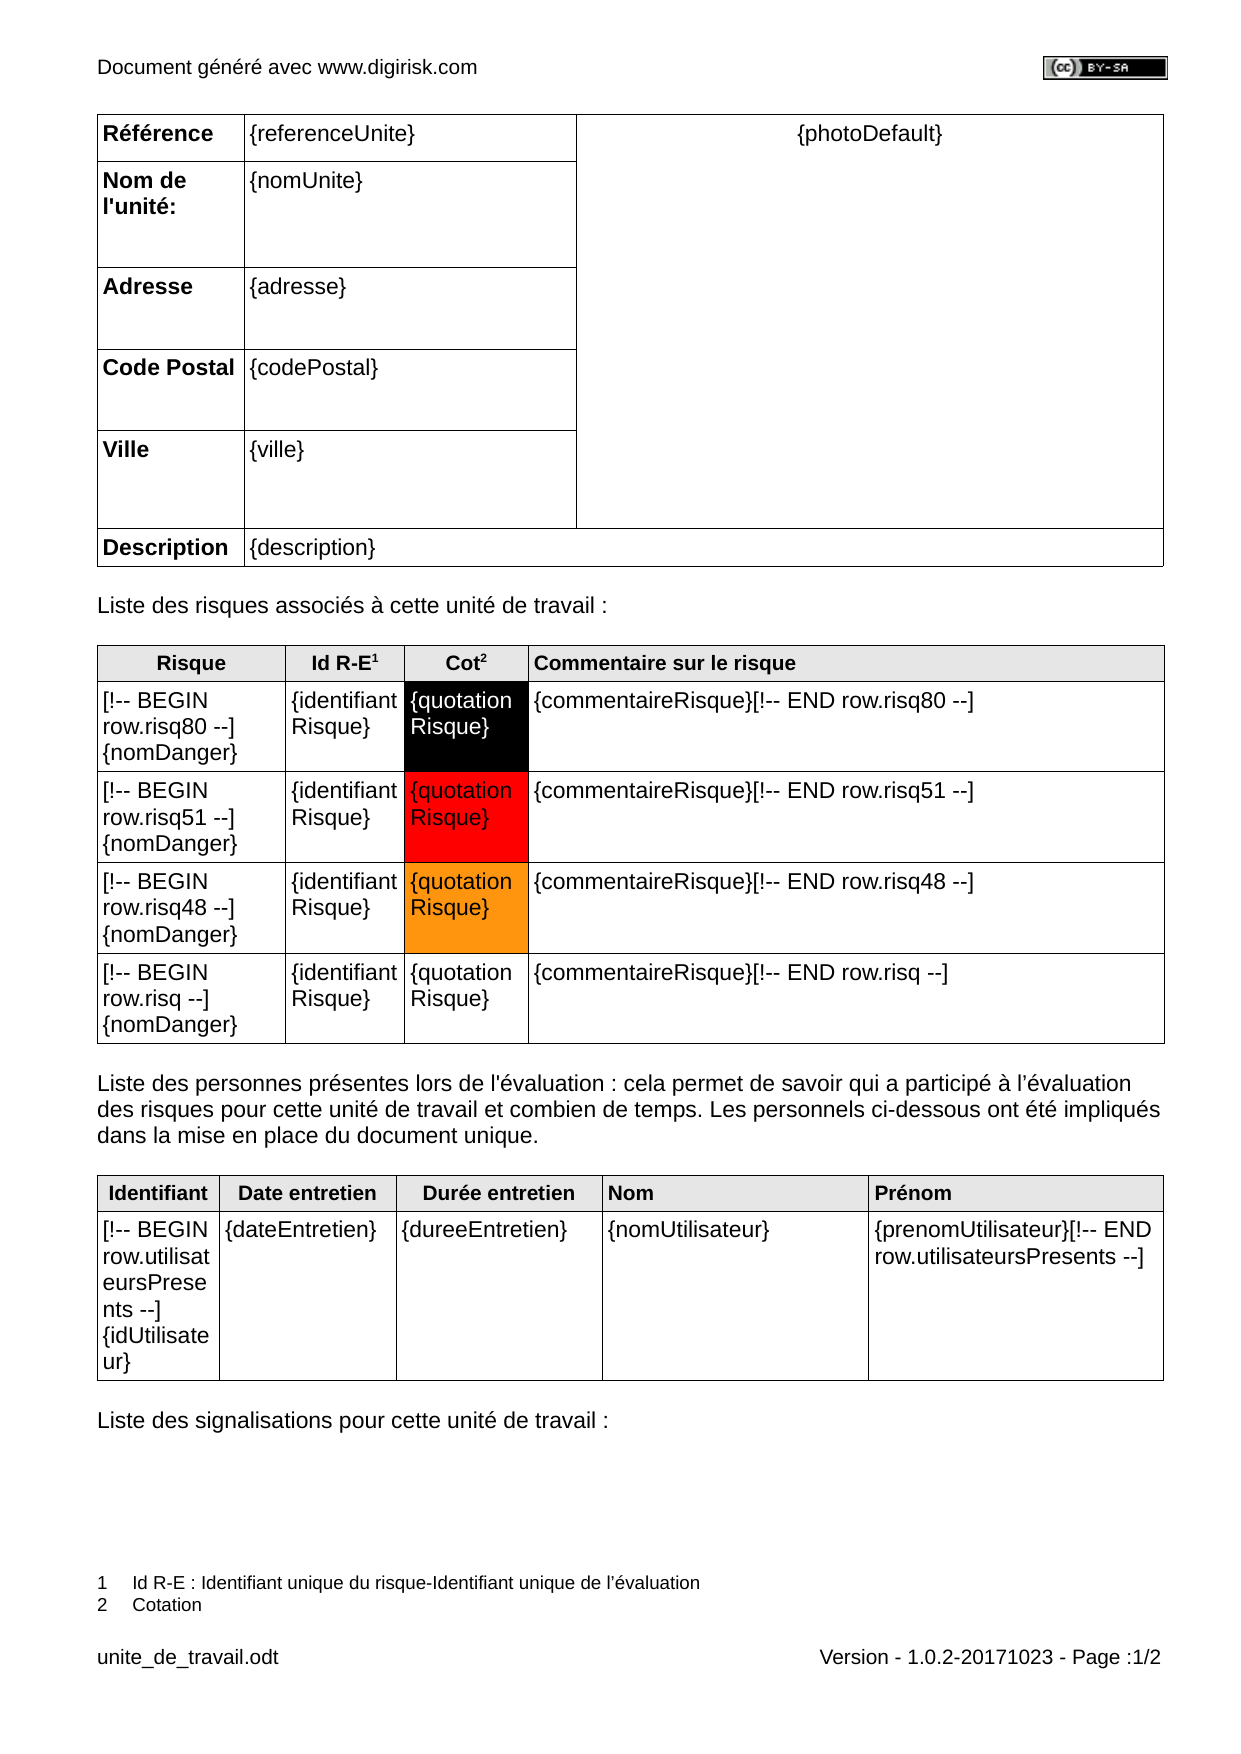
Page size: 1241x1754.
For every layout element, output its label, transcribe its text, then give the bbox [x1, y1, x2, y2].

table_cell {dureeEntretien} [397, 1212, 602, 1380]
table_header Date entretien [220, 1176, 396, 1211]
table_header {referenceUnite} [245, 115, 576, 161]
table_cell {commentaireRisque}[!-- END row.risq51 --] [529, 772, 1164, 862]
table_cell [!-- BEGIN row.risq51 --]{nomDanger} [98, 772, 285, 862]
text Liste des personnes présentes lors de l'évaluation : cela permet de savoir qui a participé à l’évaluation des risques pour cette unité de travail et combien de temps. Les personnels ci-dessous ont été impliqués dans la mise en place du document unique. [97, 1070, 1164, 1149]
table_cell {quotationRisque} [405, 682, 528, 771]
table_cell {dateEntretien} [220, 1212, 396, 1380]
table_cell [!-- BEGIN row.risq48 --]{nomDanger} [98, 863, 285, 953]
table_cell {commentaireRisque}[!-- END row.risq --] [529, 954, 1164, 1043]
table_cell [!-- BEGIN row.risq80 --]{nomDanger} [98, 682, 285, 771]
table_cell {ville} [245, 431, 576, 528]
table_header Commentaire sur le risque [529, 646, 1164, 681]
table_header Cot [405, 646, 528, 681]
table_cell {commentaireRisque}[!-- END row.risq48 --] [529, 863, 1164, 953]
table_cell {quotationRisque} [405, 954, 528, 1043]
table_cell {description} [245, 529, 1163, 566]
table_header Référence [98, 115, 244, 161]
table_cell {identifiantRisque} [286, 863, 404, 953]
table_cell {codePostal} [245, 350, 576, 430]
table_header Risque [98, 646, 285, 681]
table_cell {prenomUtilisateur}[!-- END row.utilisateursPresents --] [869, 1212, 1163, 1380]
table_header Nom [603, 1176, 868, 1211]
table_header Prénom [869, 1176, 1163, 1211]
table_cell {identifiantRisque} [286, 954, 404, 1043]
table_cell Nom de l'unité: [98, 162, 244, 267]
table_cell {adresse} [245, 268, 576, 348]
table_cell [!-- BEGIN row.risq --]{nomDanger} [98, 954, 285, 1043]
table_cell {identifiantRisque} [286, 772, 404, 862]
table_cell {quotationRisque} [405, 772, 528, 862]
table_cell Adresse [98, 268, 244, 348]
picture [1043, 56, 1168, 80]
table_header Durée entretien [397, 1176, 602, 1211]
table_cell Code Postal [98, 350, 244, 430]
text Liste des risques associés à cette unité de travail : [97, 592, 1164, 619]
table_cell {commentaireRisque}[!-- END row.risq80 --] [529, 682, 1164, 771]
table_cell {identifiantRisque} [286, 682, 404, 771]
table_header Identifiant [98, 1176, 219, 1211]
table_header {photoDefault} [577, 115, 1163, 528]
table_header Id R-E [286, 646, 404, 681]
table_cell {quotationRisque} [405, 863, 528, 953]
table_cell {nomUnite} [245, 162, 576, 267]
table_cell Description [98, 529, 244, 566]
table_cell {nomUtilisateur} [603, 1212, 868, 1380]
table_cell [!-- BEGIN row.utilisateursPresents --]{idUtilisateur} [98, 1212, 219, 1380]
text Liste des signalisations pour cette unité de travail : [97, 1407, 1164, 1433]
table_cell Ville [98, 431, 244, 528]
